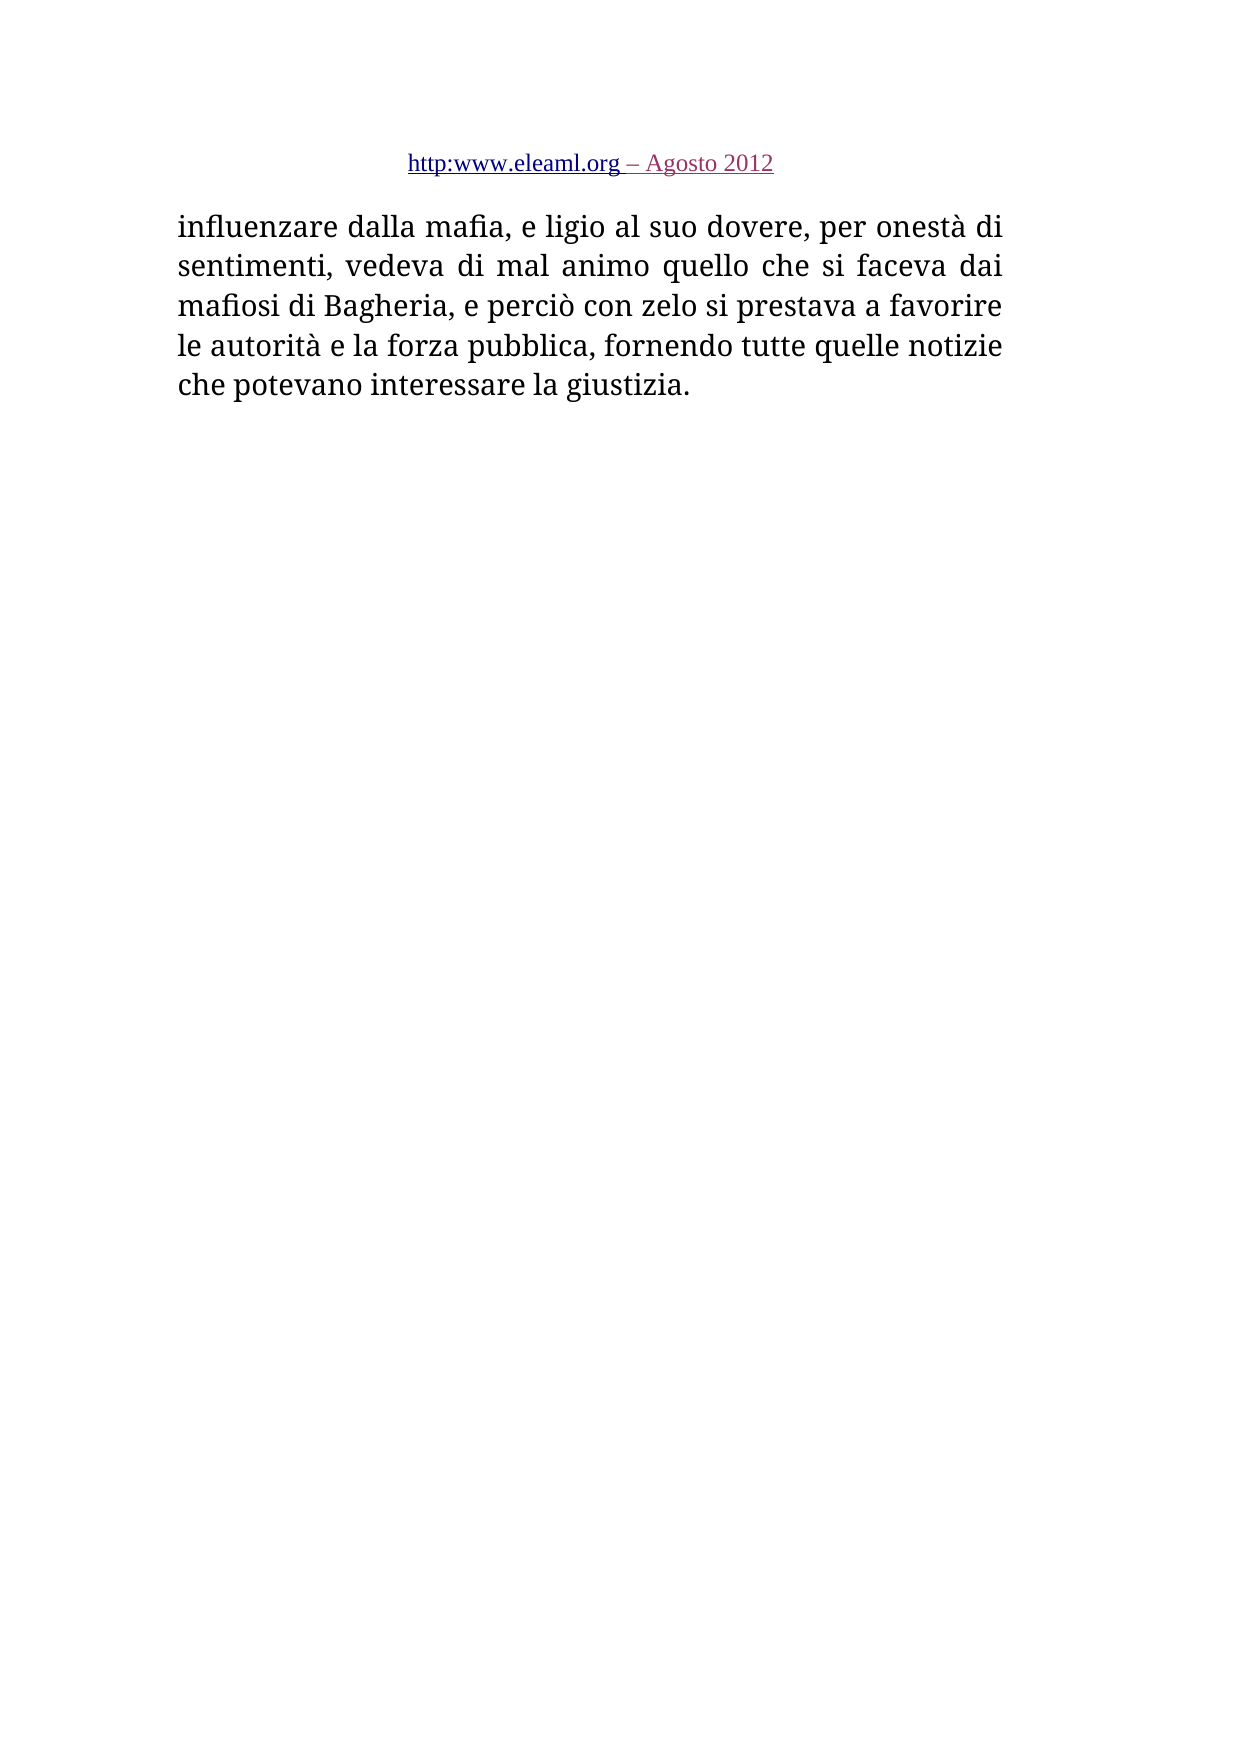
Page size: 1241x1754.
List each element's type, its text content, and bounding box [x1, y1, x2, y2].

text influenzare dalla mafia, e ligio al suo dovere, per onestà di sentimenti, vedeva di mal animo quello che si faceva dai mafiosi di Bagheria, e perciò con zelo si prestava a favorire le autorità e la forza pubblica, fornendo tutte quelle notizie che potevano interessare la giustizia. [177, 206, 1004, 404]
